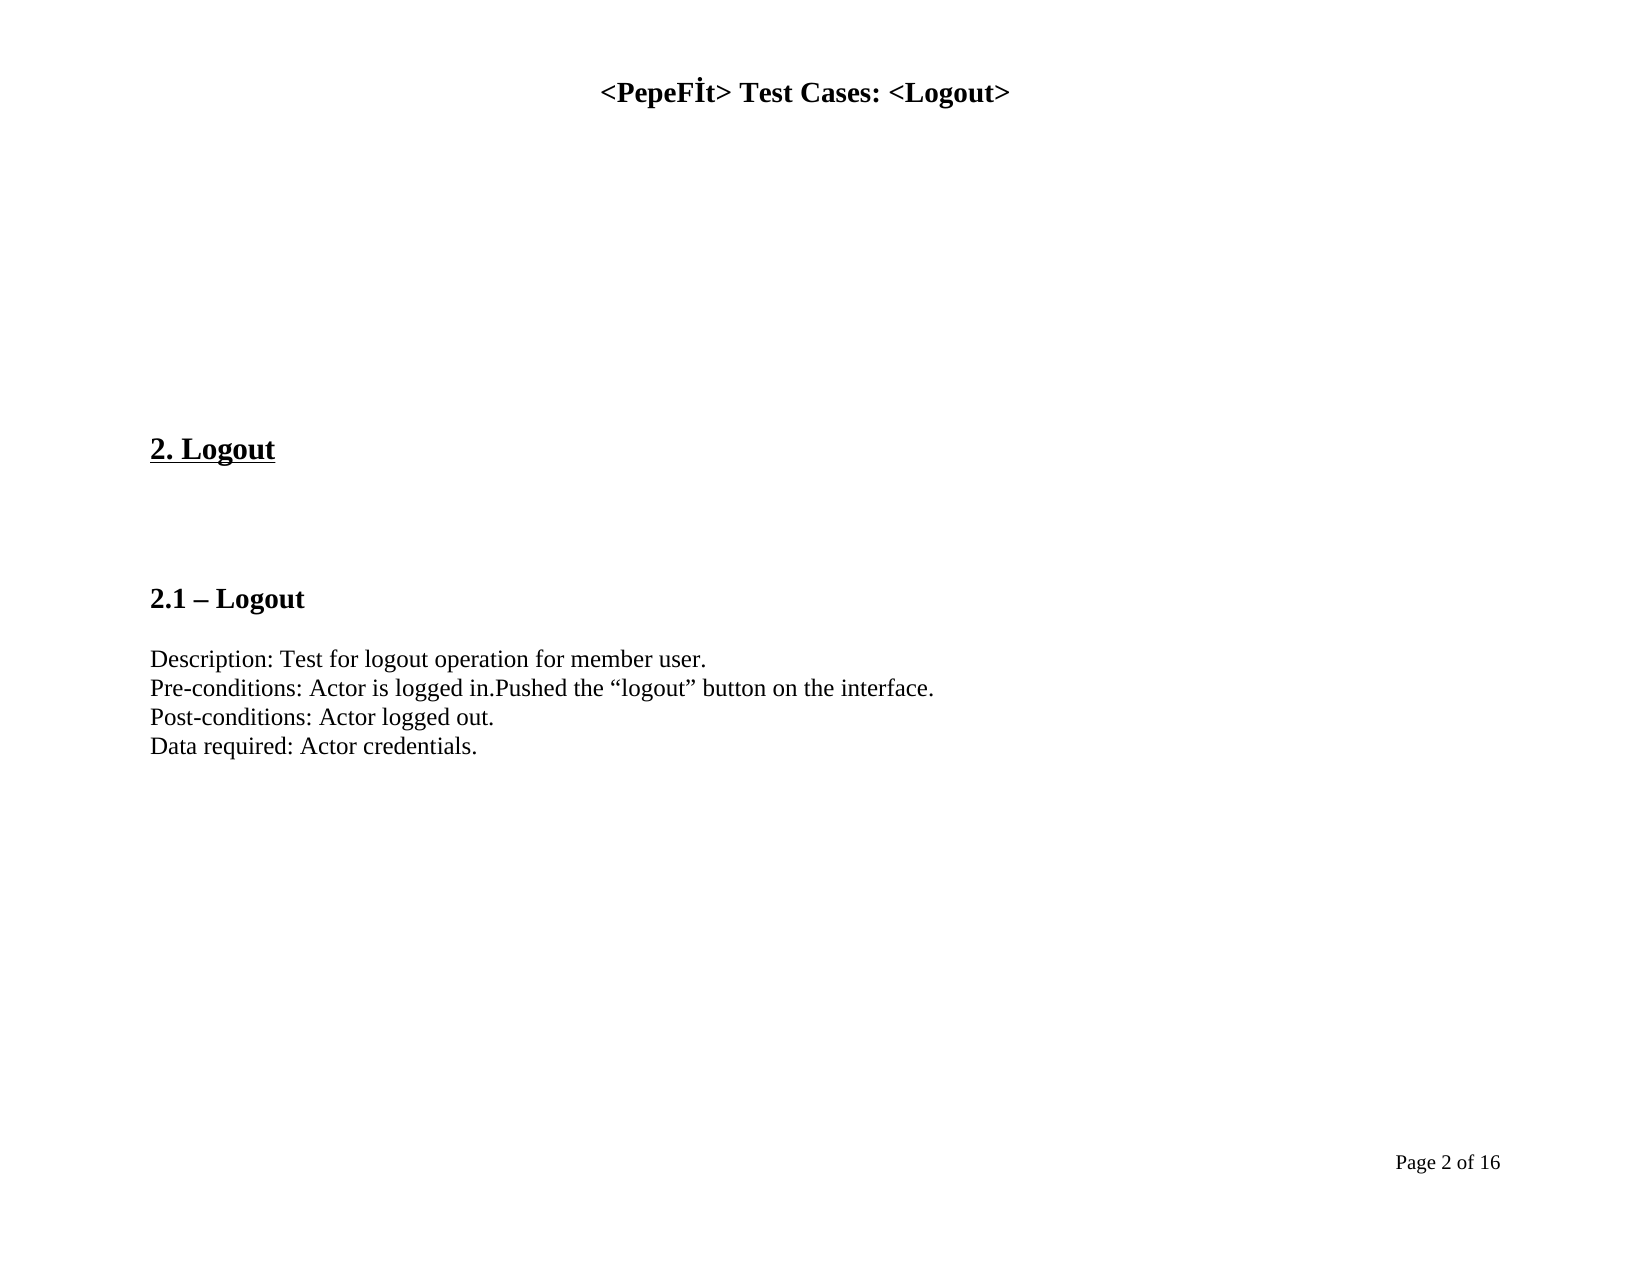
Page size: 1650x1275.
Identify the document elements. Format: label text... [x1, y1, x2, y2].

text <PepeFİt> Test Cases: <Logout> [150, 75, 1500, 108]
text Data required: Actor credentials. [150, 731, 1500, 759]
text Description: Test for logout operation for member user. [150, 644, 1500, 673]
text 2. Logout [150, 431, 1500, 467]
text 2.1 – Logout [150, 582, 1500, 615]
text Pre-conditions: Actor is logged in.Pushed the “logout” button on the interface. Post-conditions: Actor logged out. [150, 673, 942, 731]
